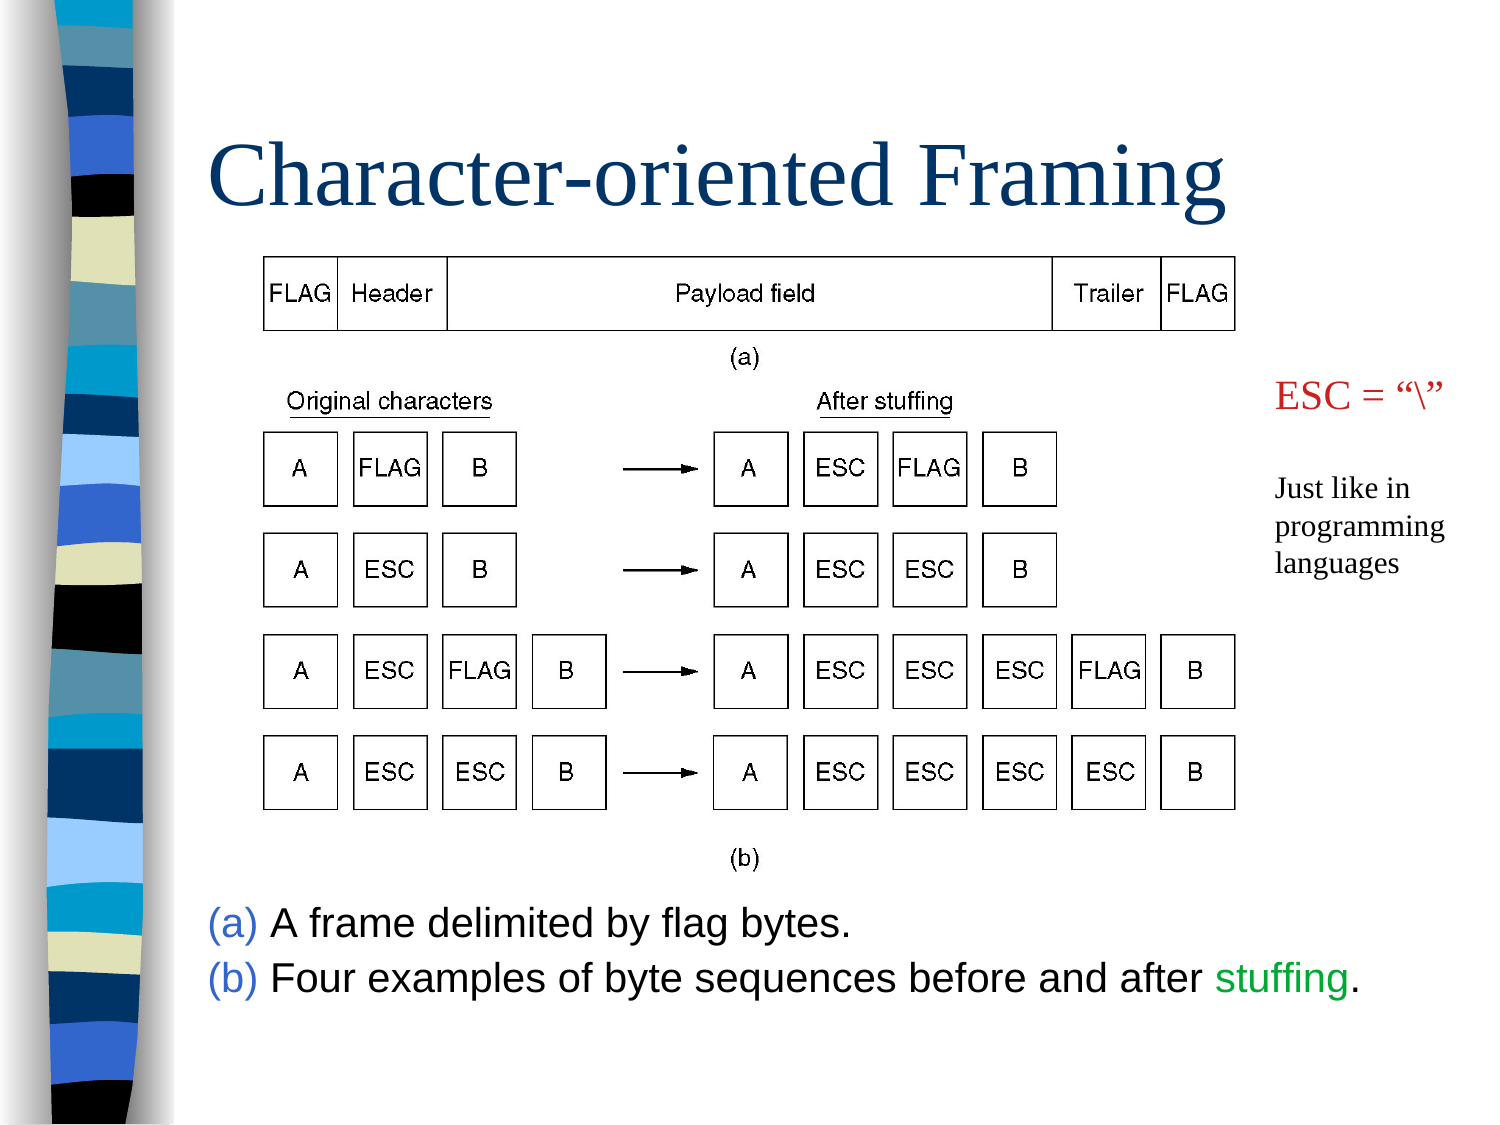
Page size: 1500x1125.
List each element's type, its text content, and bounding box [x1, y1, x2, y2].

list (a) A frame delimited by flag bytes. (b) Four examples of byte sequences before and after stuffing. [192, 893, 1468, 1012]
picture [262, 255, 1238, 874]
text_box ESC = “\” Just like in programming languages [1260, 360, 1471, 588]
title Character-oriented Framing [192, 74, 1468, 263]
